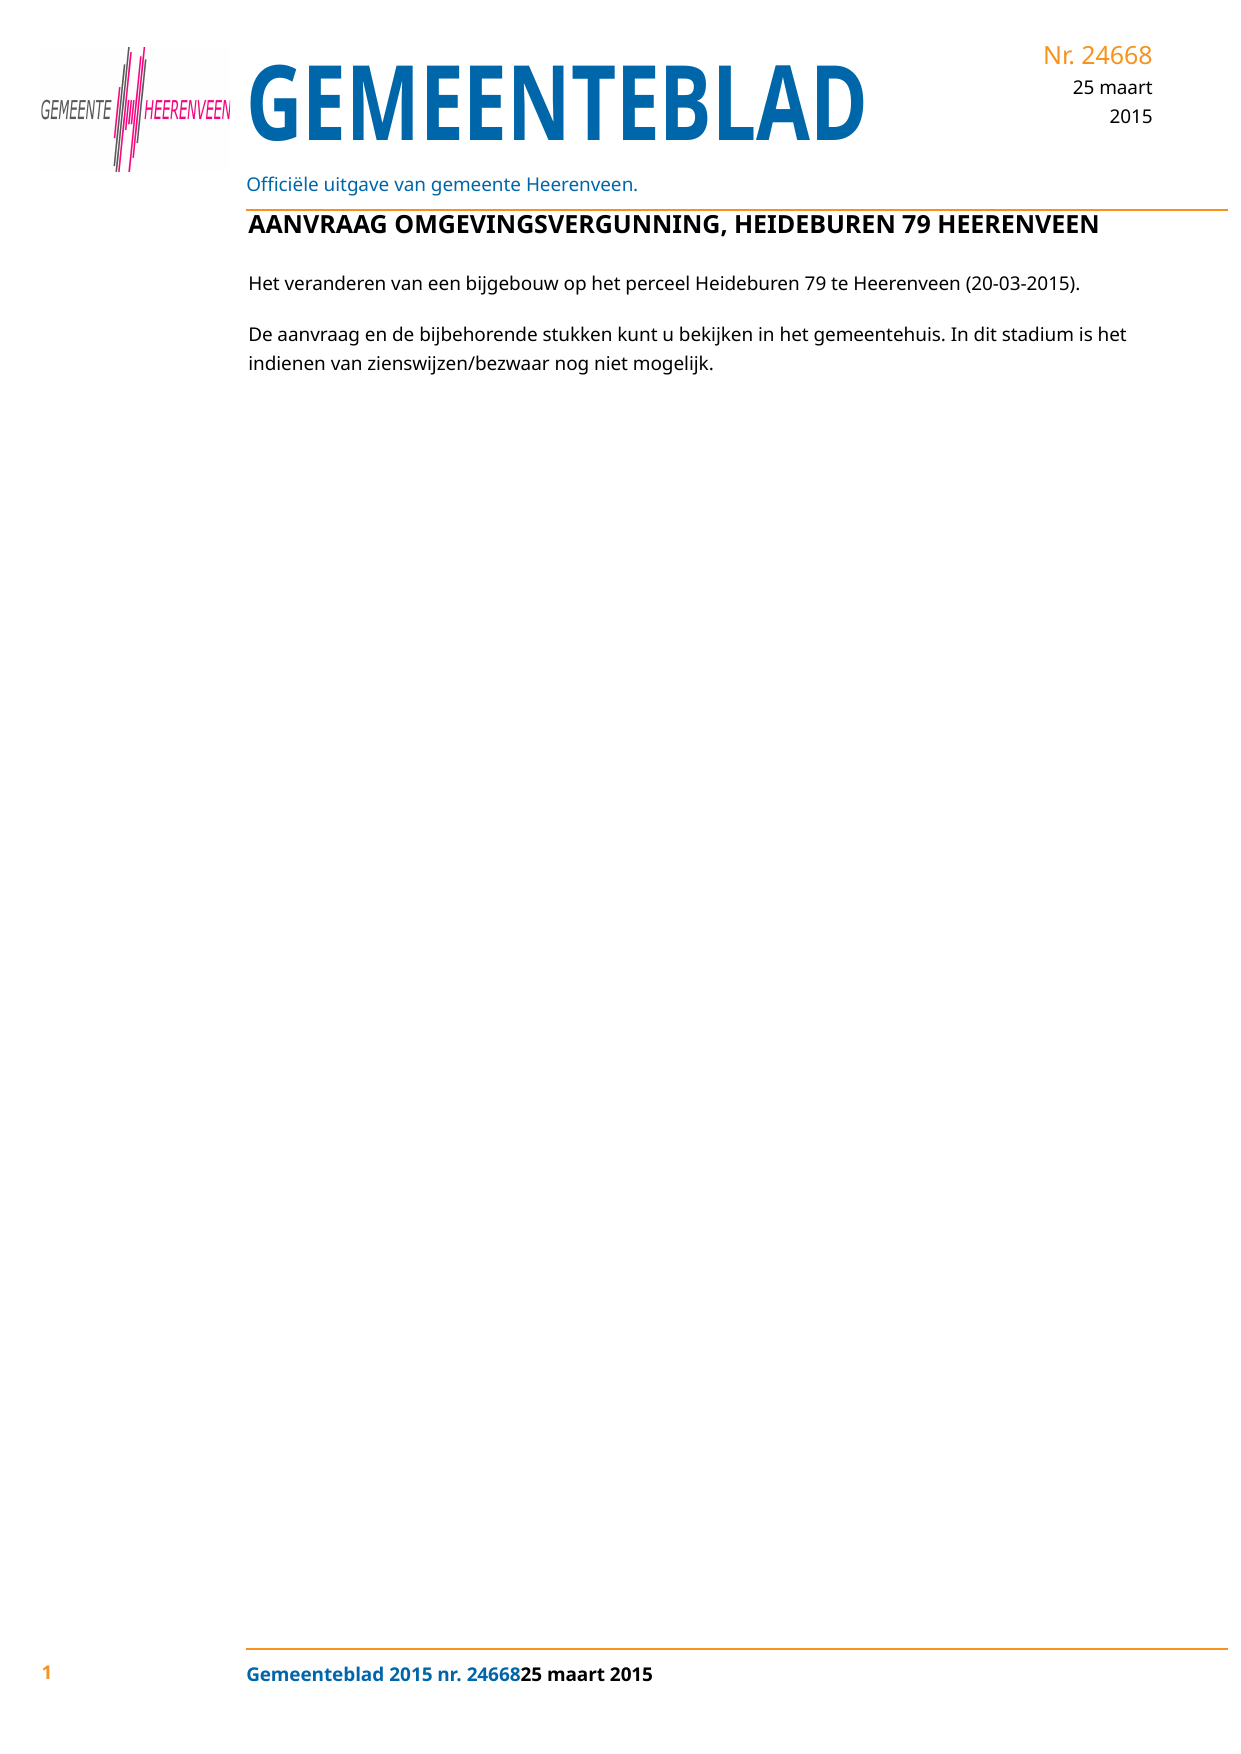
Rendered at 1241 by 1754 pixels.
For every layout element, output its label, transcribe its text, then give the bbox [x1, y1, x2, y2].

text Het veranderen van een bijgebouw op het perceel Heideburen 79 te Heerenveen (20-03-2015). [248, 270, 1152, 296]
text AANVRAAG OMGEVINGSVERGUNNING, HEIDEBUREN 79 HEERENVEEN [248, 211, 1152, 241]
picture [41, 47, 231, 172]
text De aanvraag en de bijbehorende stukken kunt u bekijken in het gemeentehuis. In dit stadium is het indienen van zienswijzen/bezwaar nog niet mogelijk. [248, 321, 1152, 376]
